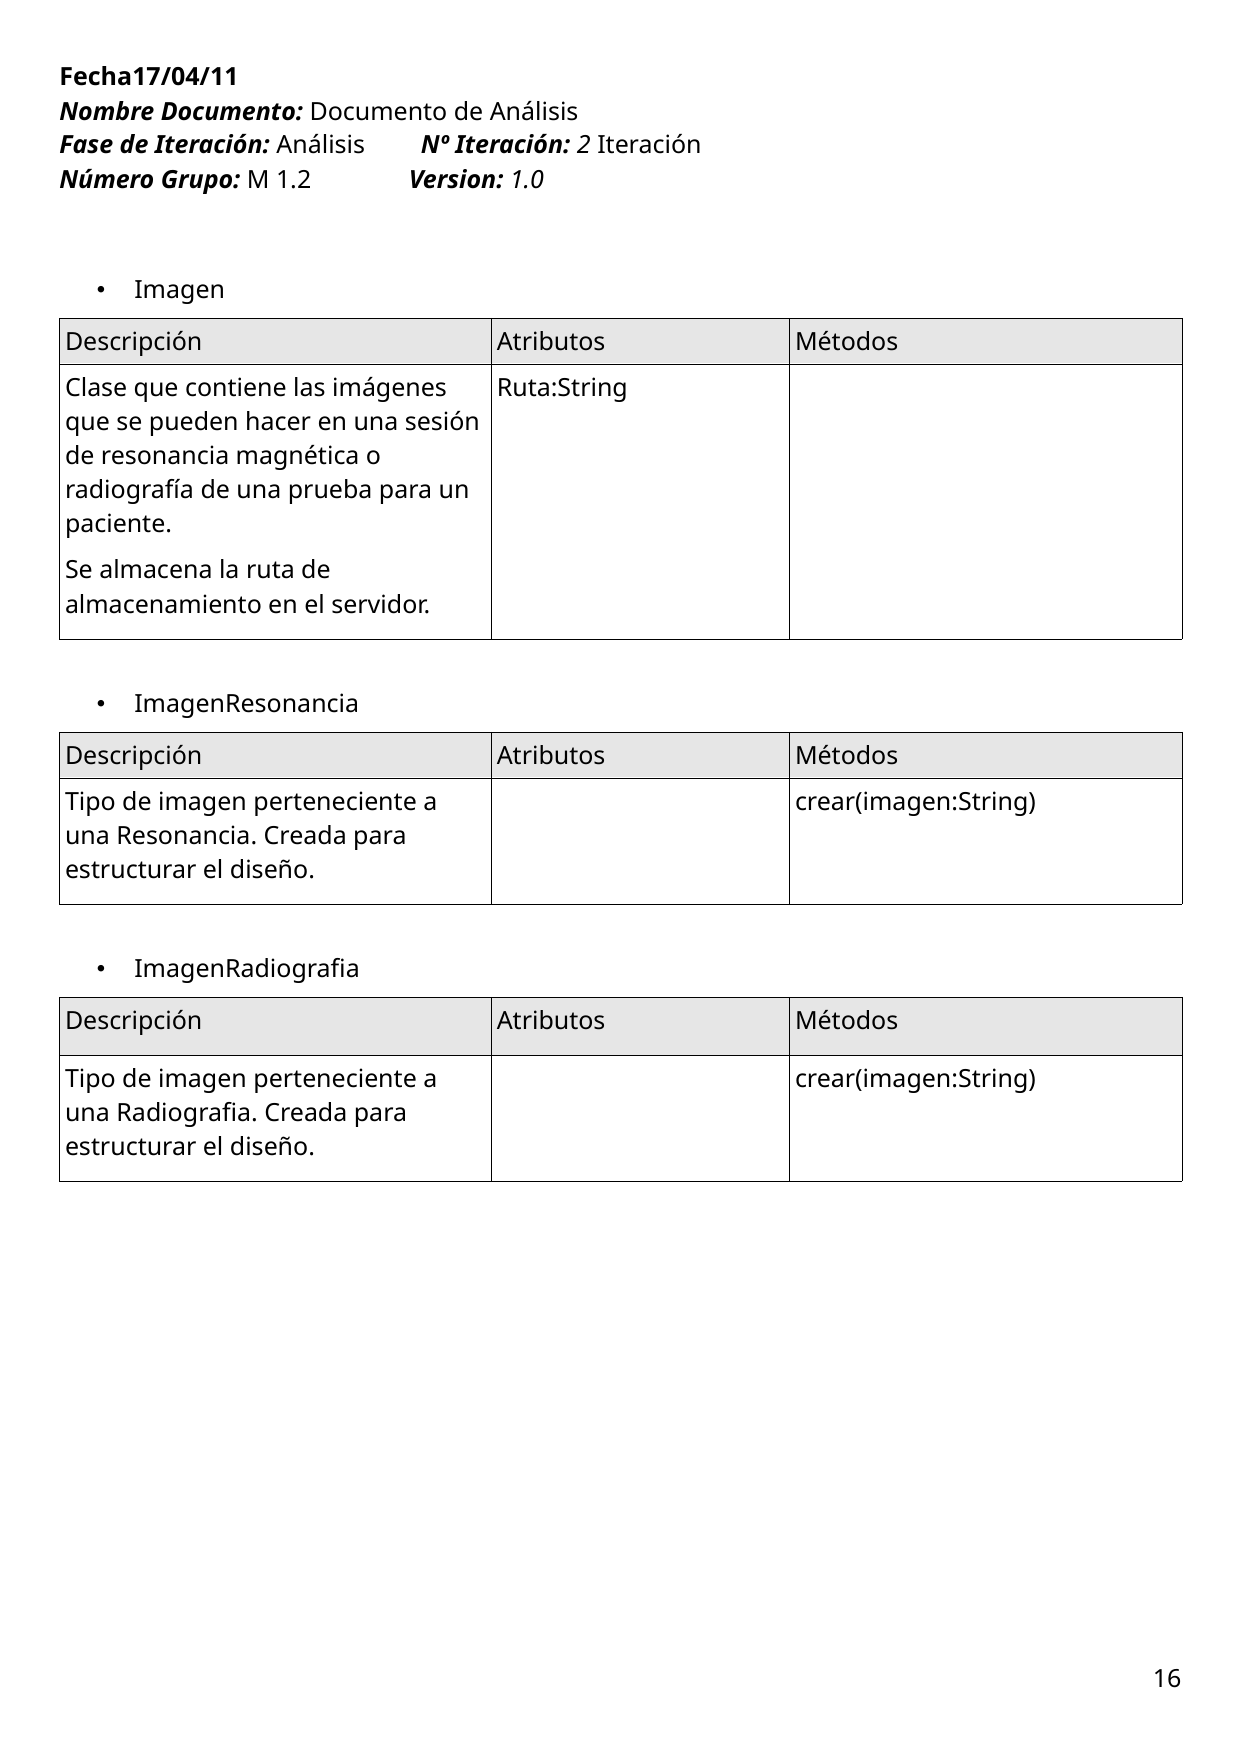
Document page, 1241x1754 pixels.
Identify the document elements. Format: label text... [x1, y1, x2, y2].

list Imagen [97, 271, 1181, 305]
table_header Descripción [60, 998, 491, 1055]
table_header Métodos [790, 998, 1182, 1055]
table_header Atributos [492, 319, 789, 363]
table_header Métodos [790, 319, 1182, 363]
list ImagenResonancia [97, 685, 1181, 719]
list ImagenRadiografia [97, 950, 1181, 984]
table_header Métodos [790, 733, 1182, 777]
table_header Atributos [492, 998, 789, 1055]
table_cell [492, 779, 789, 904]
table_cell Tipo de imagen perteneciente a una Radiografia. Creada para estructurar el diseño. [60, 1056, 491, 1181]
table_cell Ruta:String [492, 365, 789, 638]
table_cell Clase que contiene las imágenes que se pueden hacer en una sesión de resonancia magnética o radiografía de una prueba para un paciente. Se almacena la ruta de almacenamiento en el servidor. [60, 365, 491, 638]
table_cell crear(imagen:String) [790, 779, 1182, 904]
table_header Atributos [492, 733, 789, 777]
table_cell Tipo de imagen perteneciente a una Resonancia. Creada para estructurar el diseño. [60, 779, 491, 904]
table_header Descripción [60, 319, 491, 363]
table_cell [492, 1056, 789, 1181]
table_cell [790, 365, 1182, 638]
table_cell crear(imagen:String) [790, 1056, 1182, 1181]
table_header Descripción [60, 733, 491, 777]
